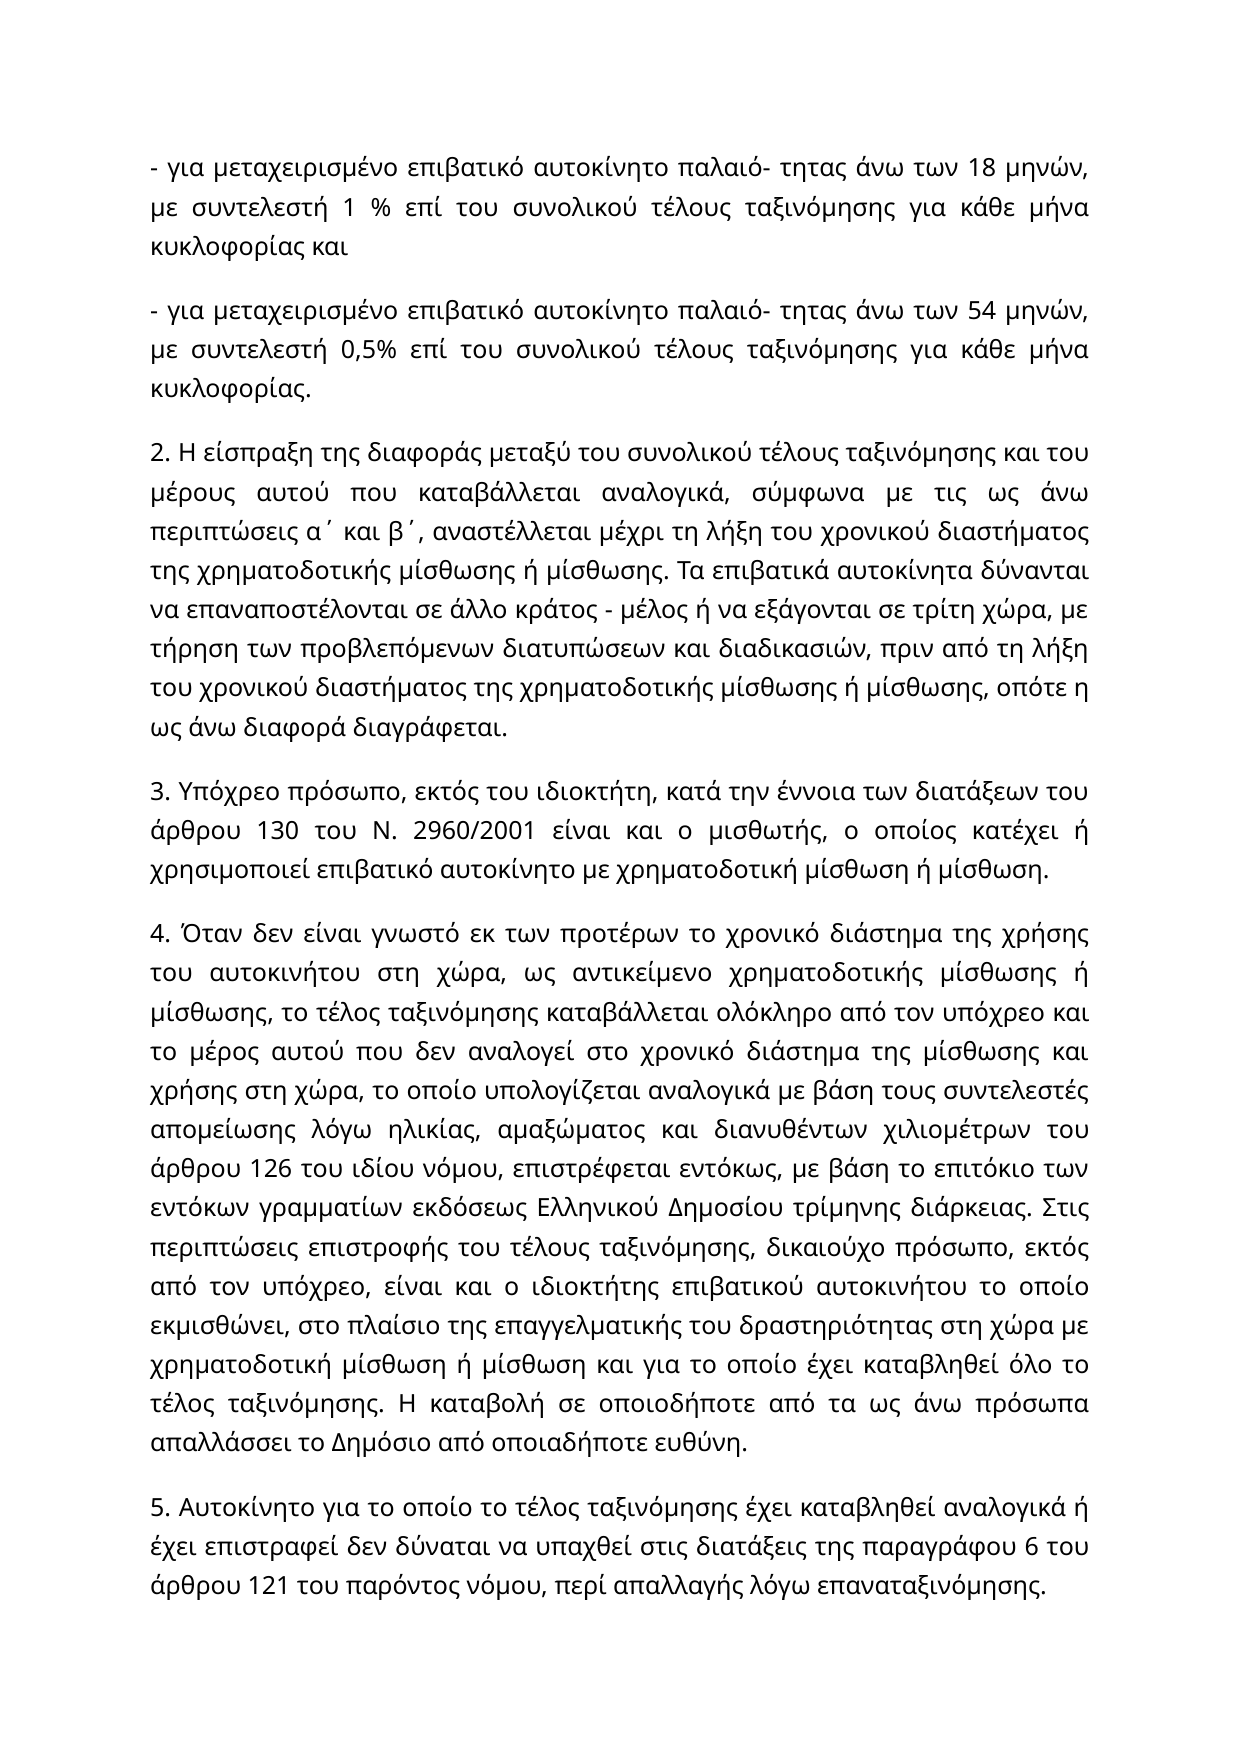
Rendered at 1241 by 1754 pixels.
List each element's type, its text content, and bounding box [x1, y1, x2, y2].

text - για μεταχειρισμένο επιβατικό αυτοκίνητο παλαιό- τητας άνω των 54 μηνών, με συντελεστή 0,5% επί του συνολικού τέλους ταξινόμησης για κάθε μήνα κυκλοφορίας. [150, 292, 1090, 405]
text 2. Η είσπραξη της διαφοράς μεταξύ του συνολικού τέλους ταξινόμησης και του μέρους αυτού που καταβάλλεται αναλογικά, σύμφωνα με τις ως άνω περιπτώσεις α΄ και β΄, αναστέλλεται μέχρι τη λήξη του χρονικού διαστήματος της χρηματοδοτικής μίσθωσης ή μίσθωσης. Τα επιβατικά αυτοκίνητα δύνανται να επαναποστέλονται σε άλλο κράτος - μέλος ή να εξάγονται σε τρίτη χώρα, με τήρηση των προβλεπόμενων διατυπώσεων και διαδικασιών, πριν από τη λήξη του χρονικού διαστήματος της χρηματοδοτικής μίσθωσης ή μίσθωσης, οπότε η ως άνω διαφορά διαγράφεται. [150, 435, 1090, 743]
text - για μεταχειρισμένο επιβατικό αυτοκίνητο παλαιό- τητας άνω των 18 μηνών, με συντελεστή 1 % επί του συνολικού τέλους ταξινόμησης για κάθε μήνα κυκλοφορίας και [150, 150, 1090, 262]
text 4. Όταν δεν είναι γνωστό εκ των προτέρων το χρονικό διάστημα της χρήσης του αυτοκινήτου στη χώρα, ως αντικείμενο χρηματοδοτικής μίσθωσης ή μίσθωσης, το τέλος ταξινόμησης καταβάλλεται ολόκληρο από τον υπόχρεο και το μέρος αυτού που δεν αναλογεί στο χρονικό διάστημα της μίσθωσης και χρήσης στη χώρα, το οποίο υπολογίζεται αναλογικά με βάση τους συντελεστές απομείωσης λόγω ηλικίας, αμαξώματος και διανυθέντων χιλιομέτρων του άρθρου 126 του ιδίου νόμου, επιστρέφεται εντόκως, με βάση το επιτόκιο των εντόκων γραμματίων εκδόσεως Ελληνικού Δημοσίου τρίμηνης διάρκειας. Στις περιπτώσεις επιστροφής του τέλους ταξινόμησης, δικαιούχο πρόσωπο, εκτός από τον υπόχρεο, είναι και ο ιδιοκτήτης επιβατικού αυτοκινήτου το οποίο εκμισθώνει, στο πλαίσιο της επαγγελματικής του δραστηριότητας στη χώρα με χρηματοδοτική μίσθωση ή μίσθωση και για το οποίο έχει καταβληθεί όλο το τέλος ταξινόμησης. Η καταβολή σε οποιοδήποτε από τα ως άνω πρόσωπα απαλλάσσει το Δημόσιο από οποιαδήποτε ευθύνη. [150, 916, 1090, 1459]
text 3. Υπόχρεο πρόσωπο, εκτός του ιδιοκτήτη, κατά την έννοια των διατάξεων του άρθρου 130 του Ν. 2960/2001 είναι και ο μισθωτής, ο οποίος κατέχει ή χρησιμοποιεί επιβατικό αυτοκίνητο με χρηματοδοτική μίσθωση ή μίσθωση. [150, 773, 1090, 886]
text 5. Αυτοκίνητο για το οποίο το τέλος ταξινόμησης έχει καταβληθεί αναλογικά ή έχει επιστραφεί δεν δύναται να υπαχθεί στις διατάξεις της παραγράφου 6 του άρθρου 121 του παρόντος νόμου, περί απαλλαγής λόγω επαναταξινόμησης. [150, 1489, 1090, 1602]
